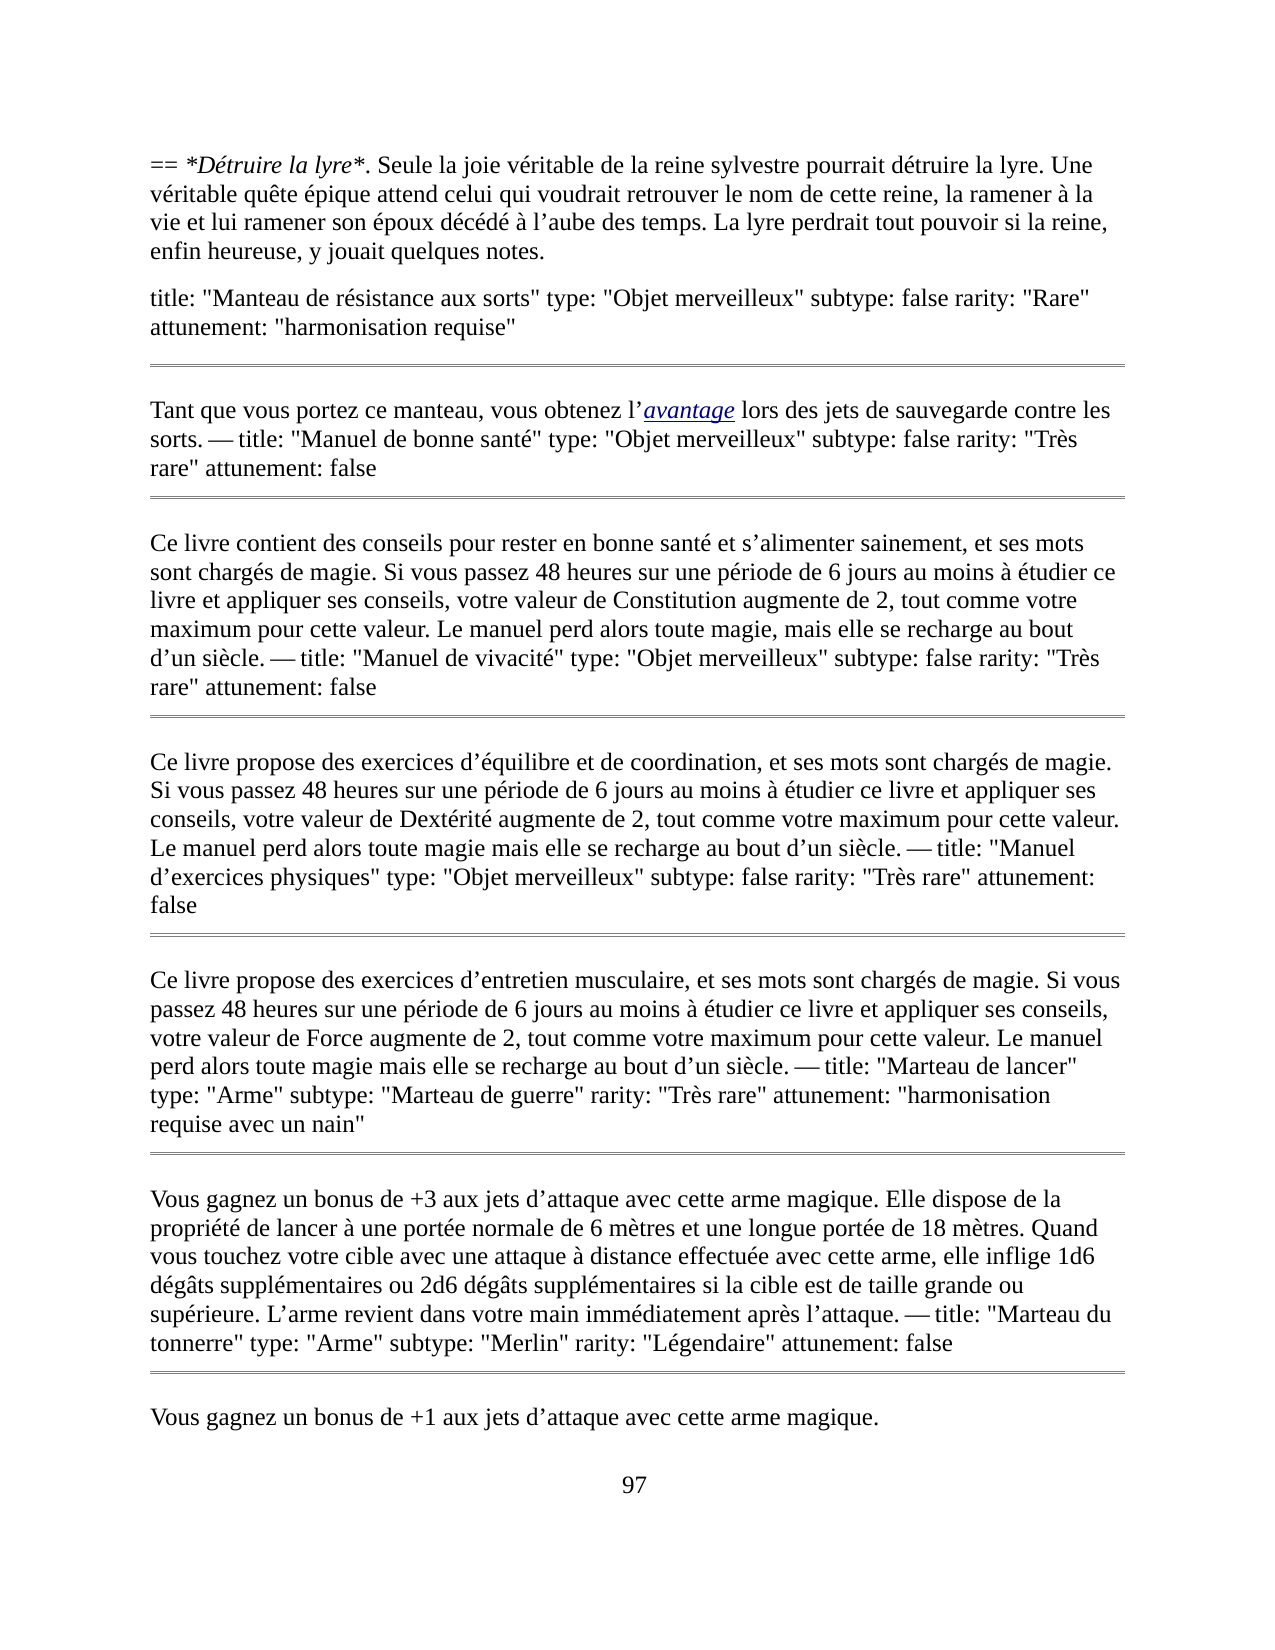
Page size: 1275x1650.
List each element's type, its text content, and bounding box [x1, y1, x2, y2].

text Ce livre contient des conseils pour rester en bonne santé et s’alimenter sainement, et ses mots sont chargés de magie. Si vous passez 48 heures sur une période de 6 jours au moins à étudier ce livre et appliquer ses conseils, votre valeur de Constitution augmente de 2, tout comme votre maximum pour cette valeur. Le manuel perd alors toute magie, mais elle se recharge au bout d’un siècle. — title: "Manuel de vivacité" type: "Objet merveilleux" subtype: false rarity: "Très rare" attunement: false [150, 528, 1125, 700]
text Vous gagnez un bonus de +1 aux jets d’attaque avec cette arme magique. [150, 1402, 1125, 1431]
text == *Détruire la lyre*. Seule la joie véritable de la reine sylvestre pourrait détruire la lyre. Une véritable quête épique attend celui qui voudrait retrouver le nom de cette reine, la ramener à la vie et lui ramener son époux décédé à l’aube des temps. La lyre perdrait tout pouvoir si la reine, enfin heureuse, y jouait quelques notes. [150, 150, 1125, 265]
text Ce livre propose des exercices d’entretien musculaire, et ses mots sont chargés de magie. Si vous passez 48 heures sur une période de 6 jours au moins à étudier ce livre et appliquer ses conseils, votre valeur de Force augmente de 2, tout comme votre maximum pour cette valeur. Le manuel perd alors toute magie mais elle se recharge au bout d’un siècle. — title: "Marteau de lancer" type: "Arme" subtype: "Marteau de guerre" rarity: "Très rare" attunement: "harmonisation requise avec un nain" [150, 965, 1125, 1138]
text title: "Manteau de résistance aux sorts" type: "Objet merveilleux" subtype: false rarity: "Rare" attunement: "harmonisation requise" [150, 283, 1125, 340]
text Tant que vous portez ce manteau, vous obtenez l’avantage lors des jets de sauvegarde contre les sorts. — title: "Manuel de bonne santé" type: "Objet merveilleux" subtype: false rarity: "Très rare" attunement: false [150, 396, 1125, 482]
text Ce livre propose des exercices d’équilibre et de coordination, et ses mots sont chargés de magie. Si vous passez 48 heures sur une période de 6 jours au moins à étudier ce livre et appliquer ses conseils, votre valeur de Dextérité augmente de 2, tout comme votre maximum pour cette valeur. Le manuel perd alors toute magie mais elle se recharge au bout d’un siècle. — title: "Manuel d’exercices physiques" type: "Objet merveilleux" subtype: false rarity: "Très rare" attunement: false [150, 747, 1125, 919]
text Vous gagnez un bonus de +3 aux jets d’attaque avec cette arme magique. Elle dispose de la propriété de lancer à une portée normale de 6 mètres et une longue portée de 18 mètres. Quand vous touchez votre cible avec une attaque à distance effectuée avec cette arme, elle inflige 1d6 dégâts supplémentaires ou 2d6 dégâts supplémentaires si la cible est de taille grande ou supérieure. L’arme revient dans votre main immédiatement après l’attaque. — title: "Marteau du tonnerre" type: "Arme" subtype: "Merlin" rarity: "Légendaire" attunement: false [150, 1184, 1125, 1356]
